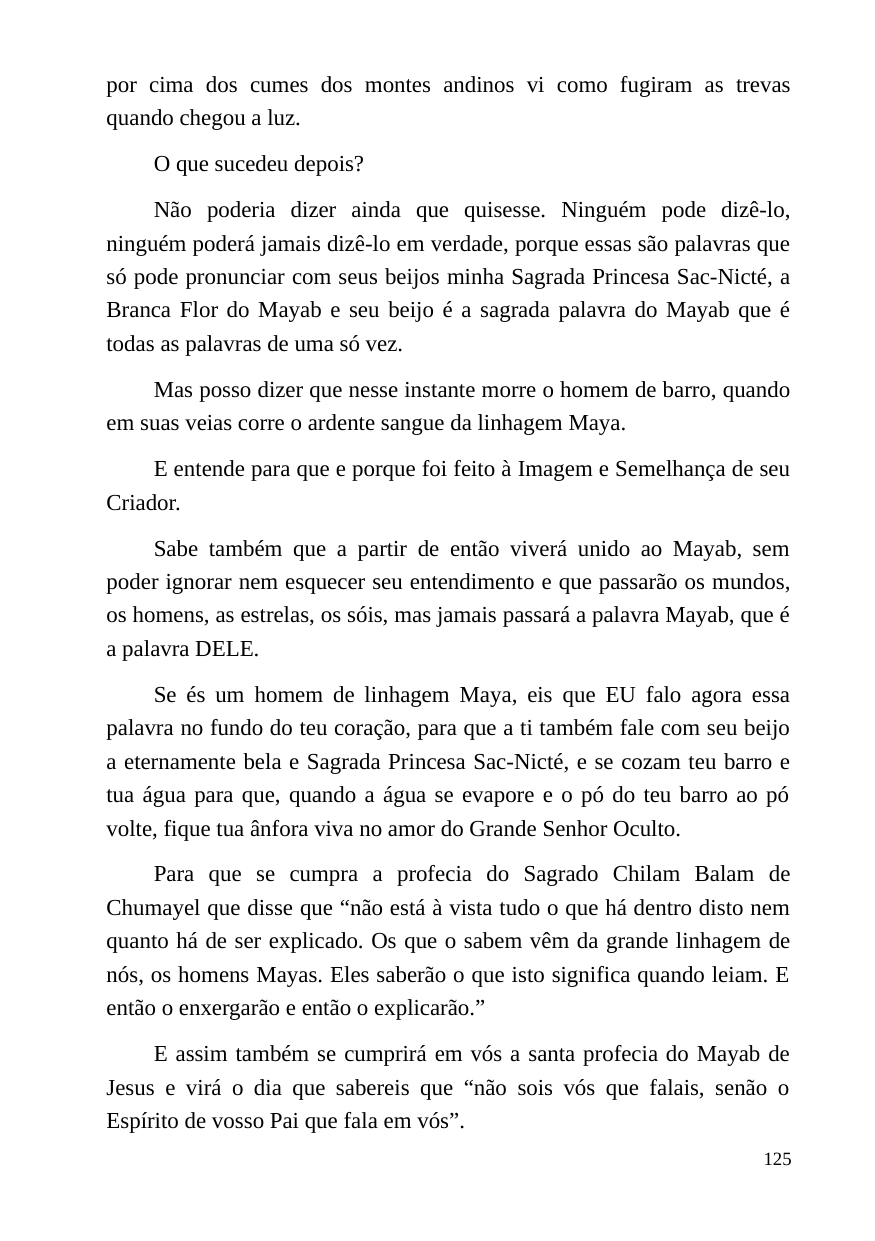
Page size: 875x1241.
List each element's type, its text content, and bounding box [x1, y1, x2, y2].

text Para que se cumpra a profecia do Sagrado Chilam Balam de Chumayel que disse que “não está à vista tudo o que há dentro disto nem quanto há de ser explicado. Os que o sabem vêm da grande linhagem de nós, os homens Mayas. Eles saberão o que isto significa quando leiam. E então o enxergarão e então o explicarão.” [106, 861, 791, 1021]
text Se és um homem de linhagem Maya, eis que EU falo agora essa palavra no fundo do teu coração, para que a ti também fale com seu beijo a eternamente bela e Sagrada Princesa Sac-Nicté, e se cozam teu barro e tua água para que, quando a água se evapore e o pó do teu barro ao pó volte, fique tua ânfora viva no amor do Grande Senhor Oculto. [106, 681, 791, 841]
text O que sucedeu depois? [106, 150, 791, 177]
text E entende para que e porque foi feito à Imagem e Semelhança de seu Criador. [106, 455, 791, 515]
text Não poderia dizer ainda que quisesse. Ninguém pode dizê-lo, ninguém poderá jamais dizê-lo em verdade, porque essas são palavras que só pode pronunciar com seus beijos minha Sagrada Princesa Sac-Nicté, a Branca Flor do Mayab e seu beijo é a sagrada palavra do Mayab que é todas as palavras de uma só vez. [106, 196, 791, 356]
text E assim também se cumprirá em vós a santa profecia do Mayab de Jesus e virá o dia que sabereis que “não sois vós que falais, senão o Espírito de vosso Pai que fala em vós”. [106, 1040, 791, 1133]
text Sabe também que a partir de então viverá unido ao Mayab, sem poder ignorar nem esquecer seu entendimento e que passarão os mundos, os homens, as estrelas, os sóis, mas jamais passará a palavra Mayab, que é a palavra DELE. [106, 534, 791, 661]
text por cima dos cumes dos montes andinos vi como fugiram as trevas quando chegou a luz. [106, 71, 791, 131]
text Mas posso dizer que nesse instante morre o homem de barro, quando em suas veias corre o ardente sangue da linhagem Maya. [106, 376, 791, 436]
